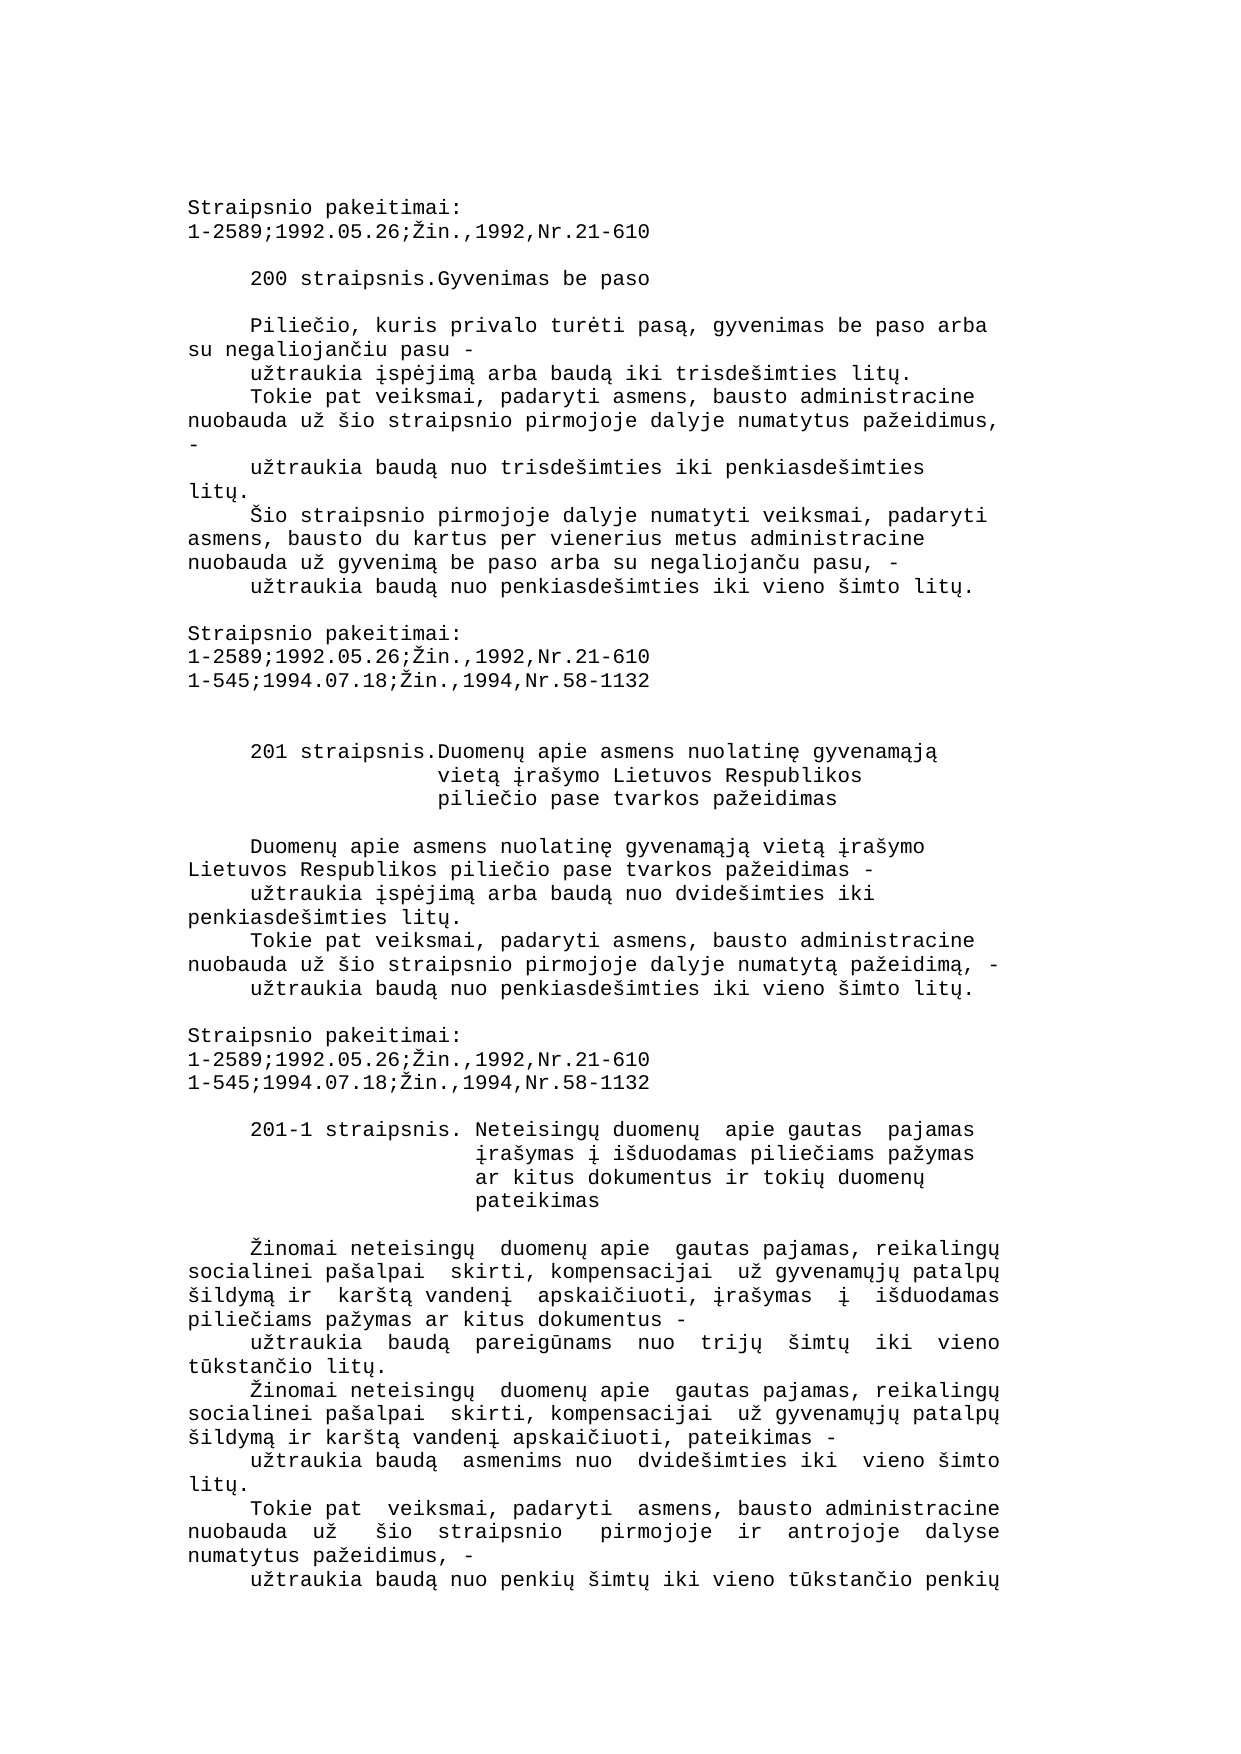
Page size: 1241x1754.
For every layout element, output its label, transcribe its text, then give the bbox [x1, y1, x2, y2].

text šildymą ir karštą vandenį apskaičiuoti, pateikimas - [187, 1427, 1053, 1451]
text užtraukia baudą pareigūnams nuo trijų šimtų iki vieno [187, 1332, 1053, 1356]
text tūkstančio litų. [187, 1356, 1053, 1379]
text Žinomai neteisingų duomenų apie gautas pajamas, reikalingų [187, 1379, 1053, 1403]
text užtraukia baudą nuo penkiasdešimties iki vieno šimto litų. [187, 576, 1053, 599]
text 1-2589;1992.05.26;Žin.,1992,Nr.21-610 [187, 647, 1053, 670]
text nuobauda už šio straipsnio pirmojoje dalyje numatytą pažeidimą, - [187, 954, 1053, 978]
text užtraukia įspėjimą arba baudą nuo dvidešimties iki [187, 883, 1053, 907]
text 201-1 straipsnis. Neteisingų duomenų apie gautas pajamas [187, 1119, 1053, 1143]
text piliečiams pažymas ar kitus dokumentus - [187, 1309, 1053, 1332]
text Lietuvos Respublikos piliečio pase tvarkos pažeidimas - [187, 859, 1053, 883]
text Straipsnio pakeitimai: [187, 197, 1053, 221]
text nuobauda už šio straipsnio pirmojoje dalyje numatytus pažeidimus, [187, 410, 1053, 434]
text ar kitus dokumentus ir tokių duomenų [187, 1167, 1053, 1190]
text Žinomai neteisingų duomenų apie gautas pajamas, reikalingų [187, 1238, 1053, 1261]
text nuobauda už gyvenimą be paso arba su negaliojanču pasu, - [187, 552, 1053, 576]
text pateikimas [187, 1190, 1053, 1214]
text - [187, 434, 1053, 457]
text Piliečio, kuris privalo turėti pasą, gyvenimas be paso arba [187, 316, 1053, 339]
text užtraukia baudą nuo penkių šimtų iki vieno tūkstančio penkių [187, 1569, 1053, 1592]
text asmens, bausto du kartus per vienerius metus administracine [187, 528, 1053, 552]
text 1-545;1994.07.18;Žin.,1994,Nr.58-1132 [187, 670, 1053, 694]
text šildymą ir karštą vandenį apskaičiuoti, įrašymas į išduodamas [187, 1285, 1053, 1309]
text penkiasdešimties litų. [187, 907, 1053, 930]
text litų. [187, 481, 1053, 505]
text Duomenų apie asmens nuolatinę gyvenamąją vietą įrašymo [187, 836, 1053, 859]
text Straipsnio pakeitimai: [187, 623, 1053, 647]
text 1-2589;1992.05.26;Žin.,1992,Nr.21-610 [187, 221, 1053, 244]
text užtraukia baudą asmenims nuo dvidešimties iki vieno šimto [187, 1451, 1053, 1474]
text užtraukia baudą nuo trisdešimties iki penkiasdešimties [187, 457, 1053, 481]
text Šio straipsnio pirmojoje dalyje numatyti veiksmai, padaryti [187, 505, 1053, 528]
text Straipsnio pakeitimai: [187, 1025, 1053, 1048]
text užtraukia baudą nuo penkiasdešimties iki vieno šimto litų. [187, 978, 1053, 1001]
text 201 straipsnis.Duomenų apie asmens nuolatinę gyvenamąją [187, 741, 1053, 765]
text litų. [187, 1474, 1053, 1498]
text Tokie pat veiksmai, padaryti asmens, bausto administracine [187, 930, 1053, 954]
text 1-2589;1992.05.26;Žin.,1992,Nr.21-610 [187, 1048, 1053, 1072]
text socialinei pašalpai skirti, kompensacijai už gyvenamųjų patalpų [187, 1261, 1053, 1285]
text vietą įrašymo Lietuvos Respublikos [187, 765, 1053, 788]
text 1-545;1994.07.18;Žin.,1994,Nr.58-1132 [187, 1072, 1053, 1096]
text nuobauda už šio straipsnio pirmojoje ir antrojoje dalyse [187, 1521, 1053, 1545]
text piliečio pase tvarkos pažeidimas [187, 788, 1053, 812]
text socialinei pašalpai skirti, kompensacijai už gyvenamųjų patalpų [187, 1403, 1053, 1427]
text 200 straipsnis.Gyvenimas be paso [187, 268, 1053, 292]
text su negaliojančiu pasu - [187, 339, 1053, 363]
text Tokie pat veiksmai, padaryti asmens, bausto administracine [187, 1498, 1053, 1521]
text užtraukia įspėjimą arba baudą iki trisdešimties litų. [187, 363, 1053, 386]
text Tokie pat veiksmai, padaryti asmens, bausto administracine [187, 386, 1053, 410]
text įrašymas į išduodamas piliečiams pažymas [187, 1143, 1053, 1167]
text numatytus pažeidimus, - [187, 1545, 1053, 1569]
